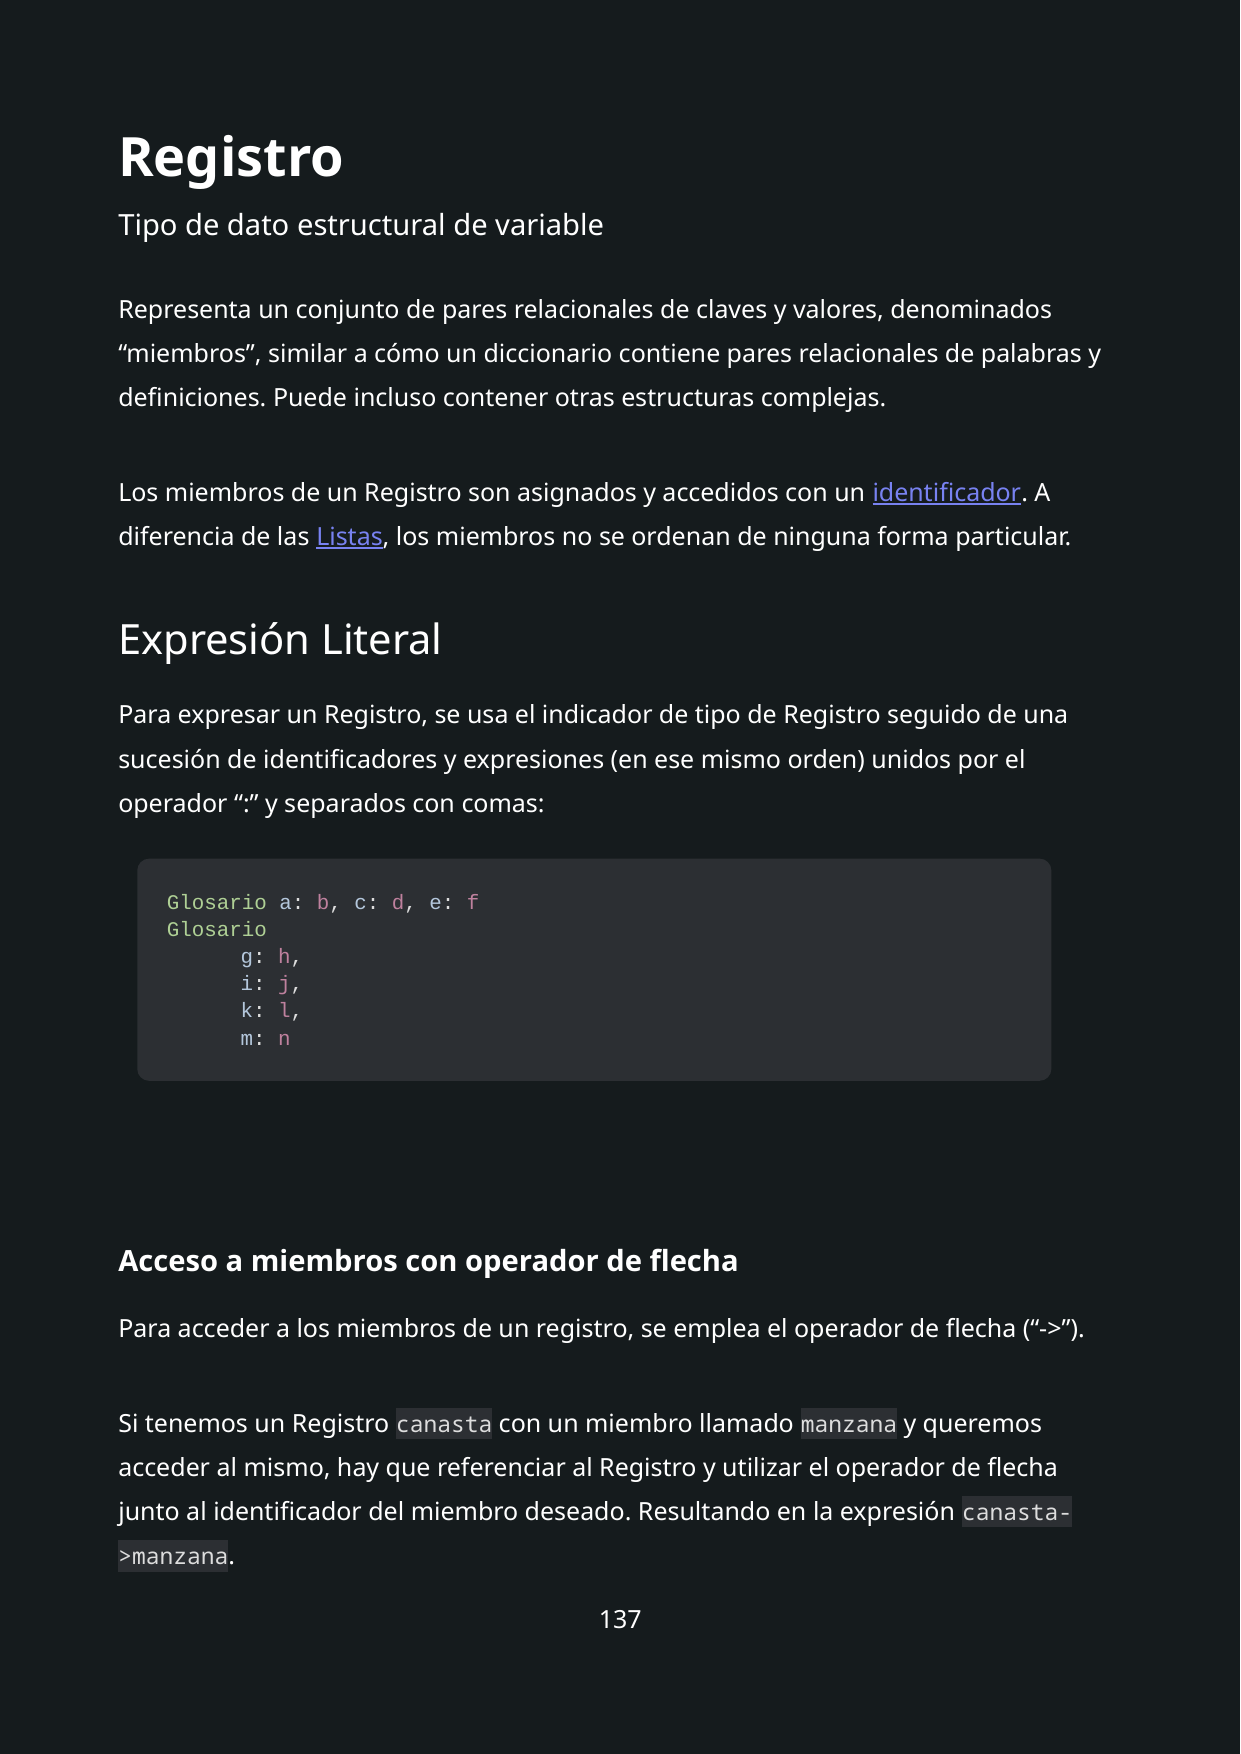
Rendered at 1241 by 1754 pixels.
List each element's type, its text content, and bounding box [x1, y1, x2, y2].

text Si tenemos un Registro canasta con un miembro llamado manzana y queremos acceder al mismo, hay que referenciar al Registro y utilizar el operador de flecha junto al identificador del miembro deseado. Resultando en la expresión canasta->manzana. [118, 1405, 1122, 1572]
text Representa un conjunto de pares relacionales de claves y valores, denominados “miembros”, similar a cómo un diccionario contiene pares relacionales de palabras y definiciones. Puede incluso contener otras estructuras complejas. [118, 291, 1122, 414]
subtitle Expresión Literal [118, 610, 1122, 667]
text Los miembros de un Registro son asignados y accedidos con un identificador. A diferencia de las Listas, los miembros no se ordenan de ninguna forma particular. [118, 474, 1122, 553]
subtitle Registro [118, 118, 1122, 192]
subtitle Acceso a miembros con operador de flecha [118, 1241, 1122, 1280]
subtitle Tipo de dato estructural de variable [118, 204, 1122, 244]
text Para acceder a los miembros de un registro, se emplea el operador de flecha (“->”). [118, 1311, 1122, 1345]
text Para expresar un Registro, se usa el indicador de tipo de Registro seguido de una sucesión de identificadores y expresiones (en ese mismo orden) unidos por el operador “:” y separados con comas: [118, 697, 1122, 819]
